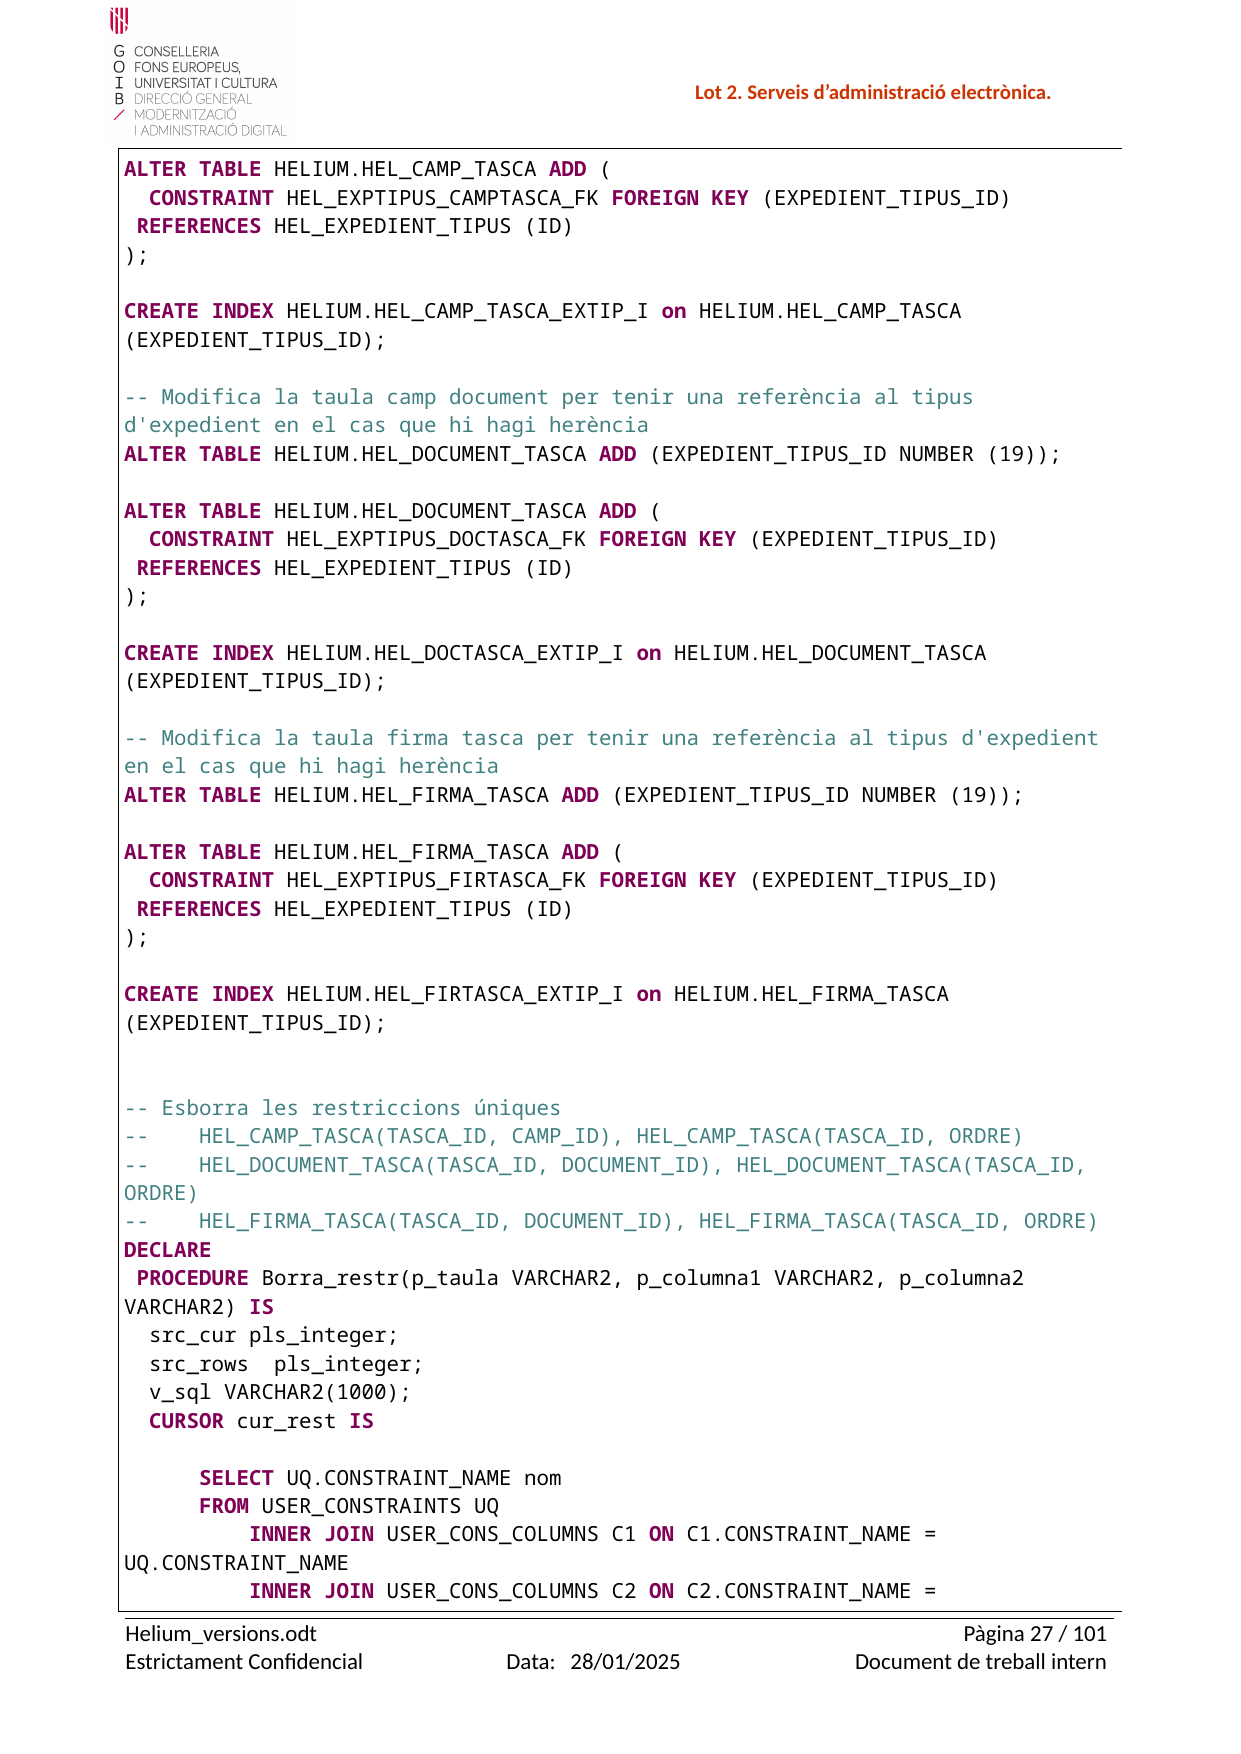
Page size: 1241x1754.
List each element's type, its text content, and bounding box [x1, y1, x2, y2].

picture [100, 0, 297, 144]
table_header ALTER TABLE HELIUM.HEL_CAMP_TASCA ADD ( CONSTRAINT HEL_EXPTIPUS_CAMPTASCA_FK FOREIGN KEY (EXPEDIENT_TIPUS_ID) REFERENCES HEL_EXPEDIENT_TIPUS (ID) ); CREATE INDEX HELIUM.HEL_CAMP_TASCA_EXTIP_I on HELIUM.HEL_CAMP_TASCA (EXPEDIENT_TIPUS_ID); -- Modifica la taula camp document per tenir una referència al tipus d'expedient en el cas que hi hagi herència ALTER TABLE HELIUM.HEL_DOCUMENT_TASCA ADD (EXPEDIENT_TIPUS_ID NUMBER (19)); ALTER TABLE HELIUM.HEL_DOCUMENT_TASCA ADD ( CONSTRAINT HEL_EXPTIPUS_DOCTASCA_FK FOREIGN KEY (EXPEDIENT_TIPUS_ID) REFERENCES HEL_EXPEDIENT_TIPUS (ID) ); CREATE INDEX HELIUM.HEL_DOCTASCA_EXTIP_I on HELIUM.HEL_DOCUMENT_TASCA (EXPEDIENT_TIPUS_ID); -- Modifica la taula firma tasca per tenir una referència al tipus d'expedient en el cas que hi hagi herència ALTER TABLE HELIUM.HEL_FIRMA_TASCA ADD (EXPEDIENT_TIPUS_ID NUMBER (19)); ALTER TABLE HELIUM.HEL_FIRMA_TASCA ADD ( CONSTRAINT HEL_EXPTIPUS_FIRTASCA_FK FOREIGN KEY (EXPEDIENT_TIPUS_ID) REFERENCES HEL_EXPEDIENT_TIPUS (ID) ); CREATE INDEX HELIUM.HEL_FIRTASCA_EXTIP_I on HELIUM.HEL_FIRMA_TASCA (EXPEDIENT_TIPUS_ID); -- Esborra les restriccions úniques -- HEL_CAMP_TASCA(TASCA_ID, CAMP_ID), HEL_CAMP_TASCA(TASCA_ID, ORDRE) -- HEL_DOCUMENT_TASCA(TASCA_ID, DOCUMENT_ID), HEL_DOCUMENT_TASCA(TASCA_ID, ORDRE) -- HEL_FIRMA_TASCA(TASCA_ID, DOCUMENT_ID), HEL_FIRMA_TASCA(TASCA_ID, ORDRE) DECLARE PROCEDURE Borra_restr(p_taula VARCHAR2, p_columna1 VARCHAR2, p_columna2 VARCHAR2) IS src_cur pls_integer; src_rows pls_integer; v_sql VARCHAR2(1000); CURSOR cur_rest IS SELECT UQ.CONSTRAINT_NAME nom FROM USER_CONSTRAINTS UQ INNER JOIN USER_CONS_COLUMNS C1 ON C1.CONSTRAINT_NAME = UQ.CONSTRAINT_NAME INNER JOIN USER_CONS_COLUMNS C2 ON C2.CONSTRAINT_NAME = [119, 149, 1122, 1611]
